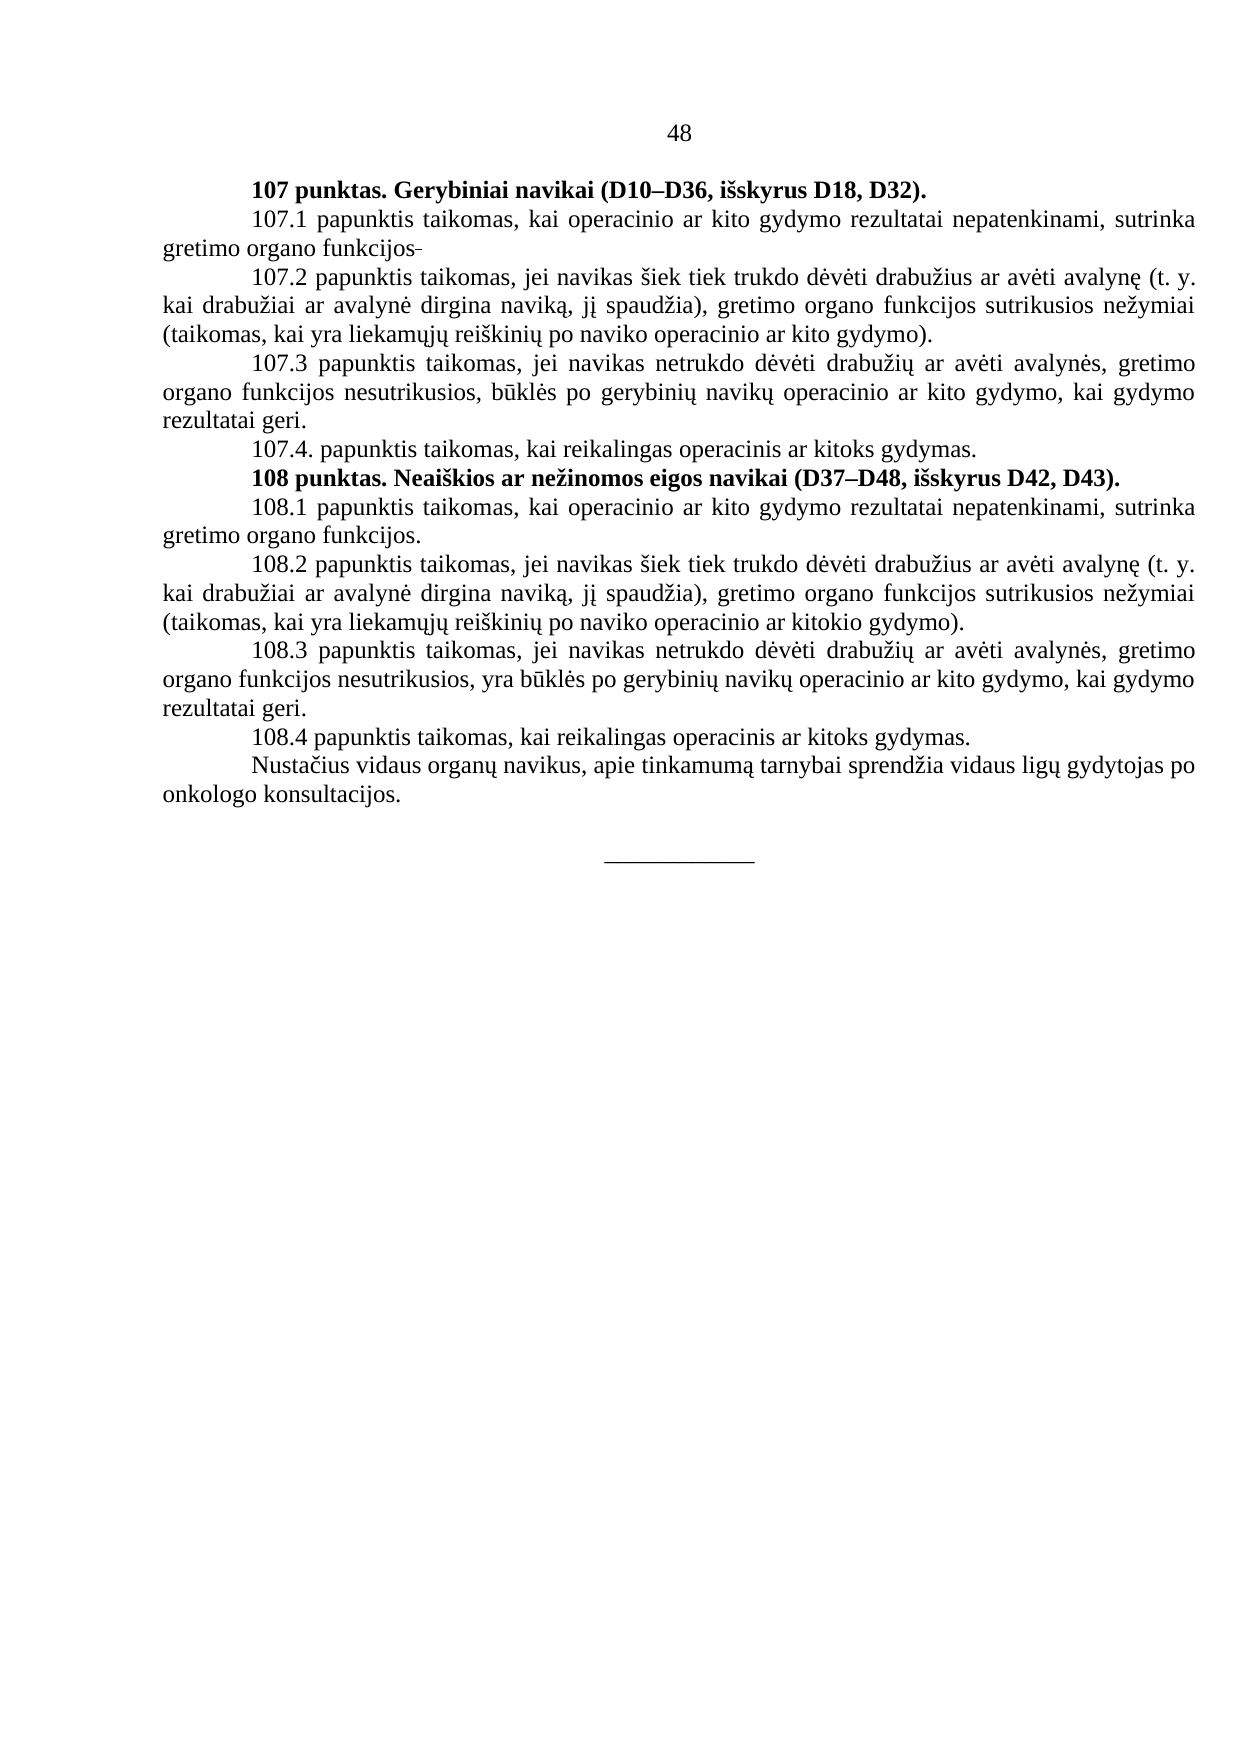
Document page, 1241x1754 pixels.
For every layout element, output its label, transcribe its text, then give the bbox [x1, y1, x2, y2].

text 108 punktas. Neaiškios ar nežinomos eigos navikai (D37–D48, išskyrus D42, D43). [162, 463, 1196, 492]
text 107.1 papunktis taikomas, kai operacinio ar kito gydymo rezultatai nepatenkinami, sutrinka gretimo organo funkcijos [162, 204, 1196, 262]
text 108.2 papunktis taikomas, jei navikas šiek tiek trukdo dėvėti drabužius ar avėti avalynę (t. y. kai drabužiai ar avalynė dirgina naviką, jį spaudžia), gretimo organo funkcijos sutrikusios nežymiai (taikomas, kai yra liekamųjų reiškinių po naviko operacinio ar kitokio gydymo). [162, 549, 1196, 636]
text 108.4 papunktis taikomas, kai reikalingas operacinis ar kitoks gydymas. [162, 722, 1196, 751]
text 108.1 papunktis taikomas, kai operacinio ar kito gydymo rezultatai nepatenkinami, sutrinka gretimo organo funkcijos. [162, 492, 1196, 549]
text Nustačius vidaus organų navikus, apie tinkamumą tarnybai sprendžia vidaus ligų gydytojas po onkologo konsultacijos. [162, 751, 1196, 808]
text 107 punktas. Gerybiniai navikai (D10–D36, išskyrus D18, D32). [162, 176, 1196, 204]
text 107.2 papunktis taikomas, jei navikas šiek tiek trukdo dėvėti drabužius ar avėti avalynę (t. y. kai drabužiai ar avalynė dirgina naviką, jį spaudžia), gretimo organo funkcijos sutrikusios nežymiai (taikomas, kai yra liekamųjų reiškinių po naviko operacinio ar kito gydymo). [162, 262, 1196, 348]
text 107.3 papunktis taikomas, jei navikas netrukdo dėvėti drabužių ar avėti avalynės, gretimo organo funkcijos nesutrikusios, būklės po gerybinių navikų operacinio ar kito gydymo, kai gydymo rezultatai geri. [162, 348, 1196, 434]
text 107.4. papunktis taikomas, kai reikalingas operacinis ar kitoks gydymas. [162, 434, 1196, 463]
text 108.3 papunktis taikomas, jei navikas netrukdo dėvėti drabužių ar avėti avalynės, gretimo organo funkcijos nesutrikusios, yra būklės po gerybinių navikų operacinio ar kito gydymo, kai gydymo rezultatai geri. [162, 636, 1196, 722]
text ____________ [162, 837, 1196, 866]
